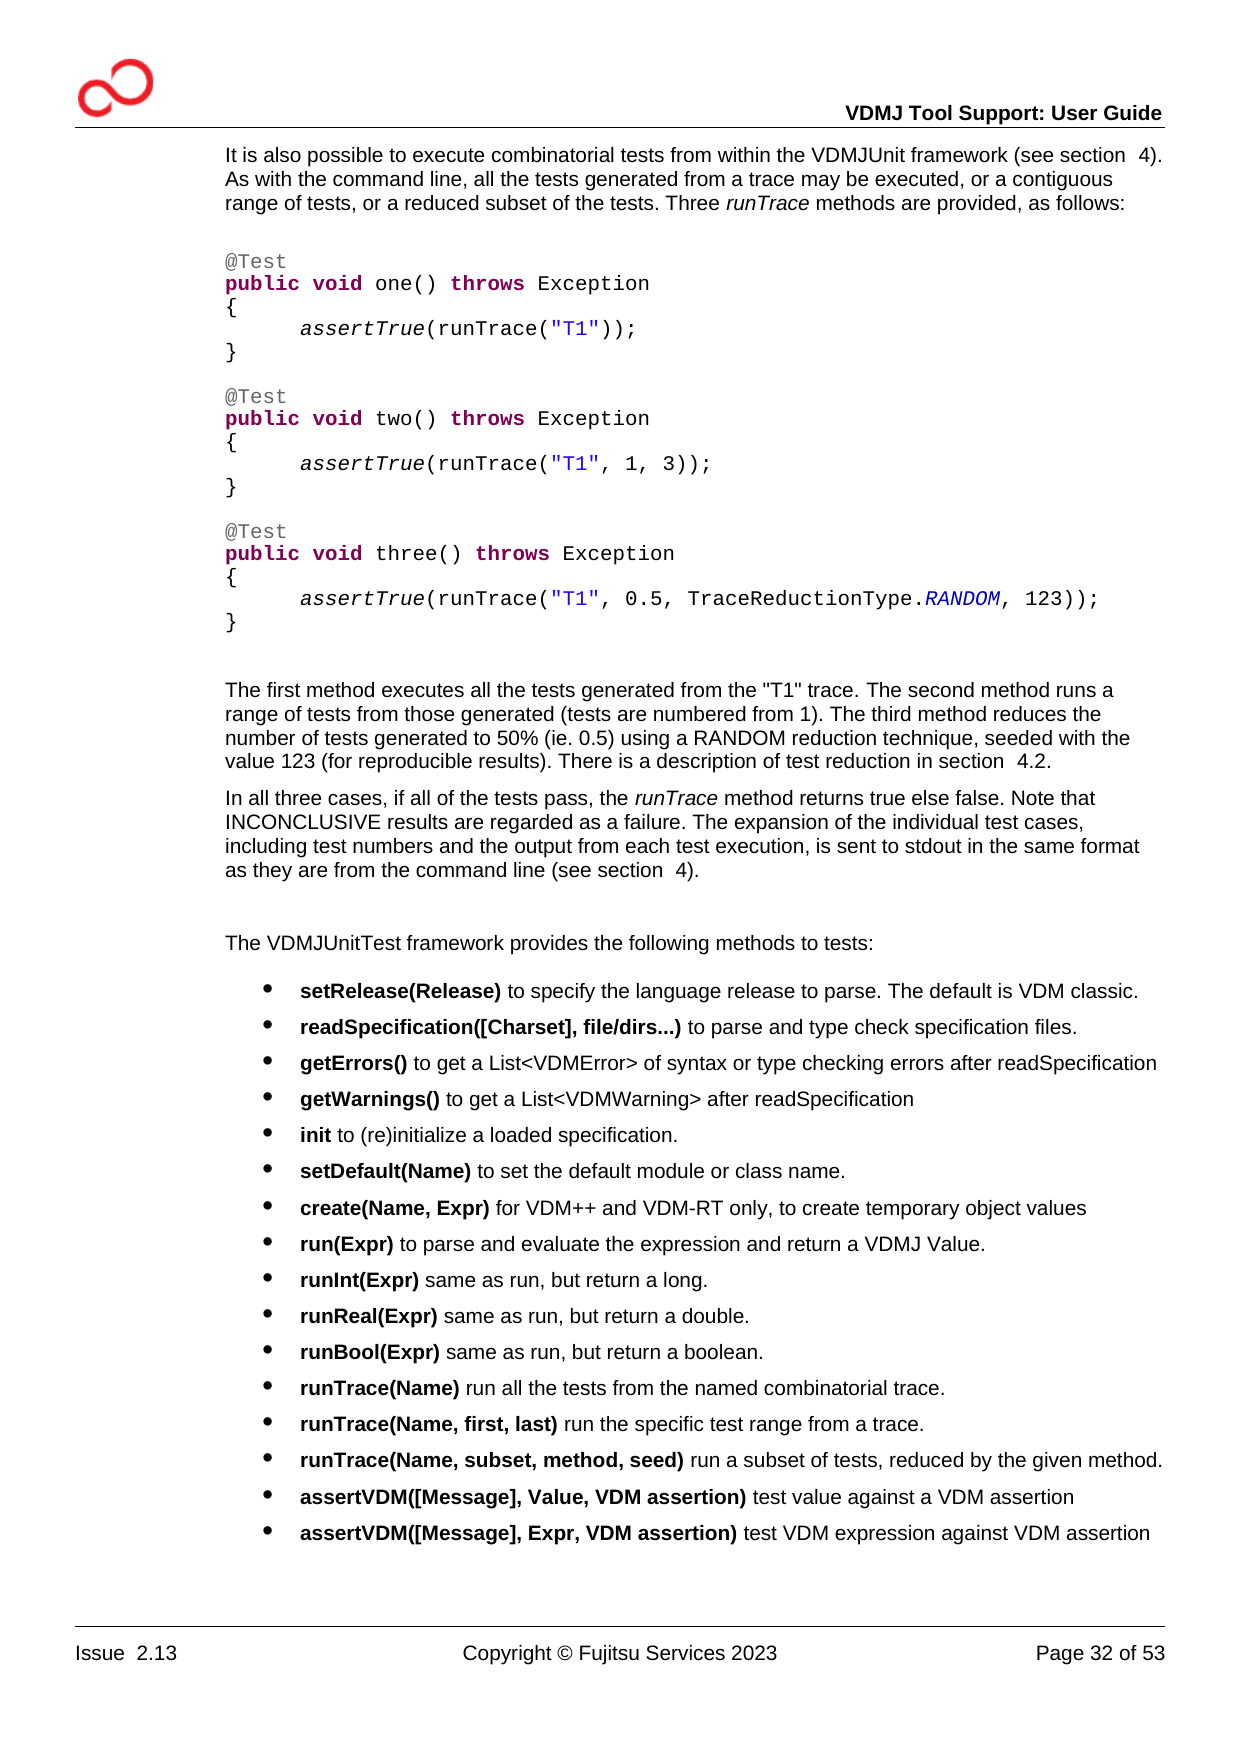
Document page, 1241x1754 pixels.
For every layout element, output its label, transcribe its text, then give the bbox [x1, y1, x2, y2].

text { [225, 565, 1165, 588]
text @Test [225, 520, 1165, 543]
list assertVDM([Message], Expr, VDM assertion) test VDM expression against VDM assertion [262, 1521, 1165, 1545]
list setDefault(Name) to set the default module or class name. [262, 1160, 1165, 1183]
text } [225, 340, 1165, 363]
text The VDMJUnitTest framework provides the following methods to tests: [225, 931, 1165, 955]
list init to (re)initialize a loaded specification. [262, 1124, 1165, 1147]
text public void three() throws Exception [225, 543, 1165, 565]
text { [225, 295, 1165, 318]
text @Test [225, 250, 1165, 273]
list runInt(Expr) same as run, but return a long. [262, 1268, 1165, 1292]
list assertVDM([Message], Value, VDM assertion) test value against a VDM assertion [262, 1485, 1165, 1509]
list runTrace(Name, first, last) run the specific test range from a trace. [262, 1413, 1165, 1437]
list runBool(Expr) same as run, but return a boolean. [262, 1341, 1165, 1364]
text In all three cases, if all of the tests pass, the runTrace method returns true else false. Note that INCONCLUSIVE results are regarded as a failure. The expansion of the individual test cases, including test numbers and the output from each test execution, is sent to stdout in the same format as they are from the command line (see section 4). [225, 786, 1165, 882]
text public void one() throws Exception [225, 273, 1165, 295]
text public void two() throws Exception [225, 408, 1165, 430]
picture [78, 52, 153, 127]
text assertTrue(runTrace("T1", 1, 3)); [225, 453, 1165, 475]
list getErrors() to get a List<VDMError> of syntax or type checking errors after readSpecification [262, 1051, 1165, 1075]
text The first method executes all the tests generated from the "T1" trace. The second method runs a range of tests from those generated (tests are numbered from 1). The third method reduces the number of tests generated to 50% (ie. 0.5) using a RANDOM reduction technique, seeded with the value 123 (for reproducible results). There is a description of test reduction in section 4.2. [225, 678, 1165, 774]
list runTrace(Name) run all the tests from the named combinatorial trace. [262, 1377, 1165, 1400]
text assertTrue(runTrace("T1")); [225, 318, 1165, 340]
list runReal(Expr) same as run, but return a double. [262, 1304, 1165, 1328]
list run(Expr) to parse and evaluate the expression and return a VDMJ Value. [262, 1232, 1165, 1256]
list runTrace(Name, subset, method, seed) run a subset of tests, reduced by the given method. [262, 1449, 1165, 1473]
list setRelease(Release) to specify the language release to parse. The default is VDM classic. [262, 979, 1165, 1003]
list readSpecification([Charset], file/dirs...) to parse and type check specification files. [262, 1015, 1165, 1039]
list getWarnings() to get a List<VDMWarning> after readSpecification [262, 1088, 1165, 1111]
text assertTrue(runTrace("T1", 0.5, TraceReductionType.RANDOM, 123)); [225, 588, 1165, 610]
text } [225, 475, 1165, 498]
text } [225, 610, 1165, 633]
text { [225, 430, 1165, 453]
text It is also possible to execute combinatorial tests from within the VDMJUnit framework (see section 4). As with the command line, all the tests generated from a trace may be executed, or a contiguous range of tests, or a reduced subset of the tests. Three runTrace methods are provided, as follows: [225, 143, 1165, 215]
list create(Name, Expr) for VDM++ and VDM-RT only, to create temporary object values [262, 1196, 1165, 1220]
text @Test [225, 385, 1165, 408]
